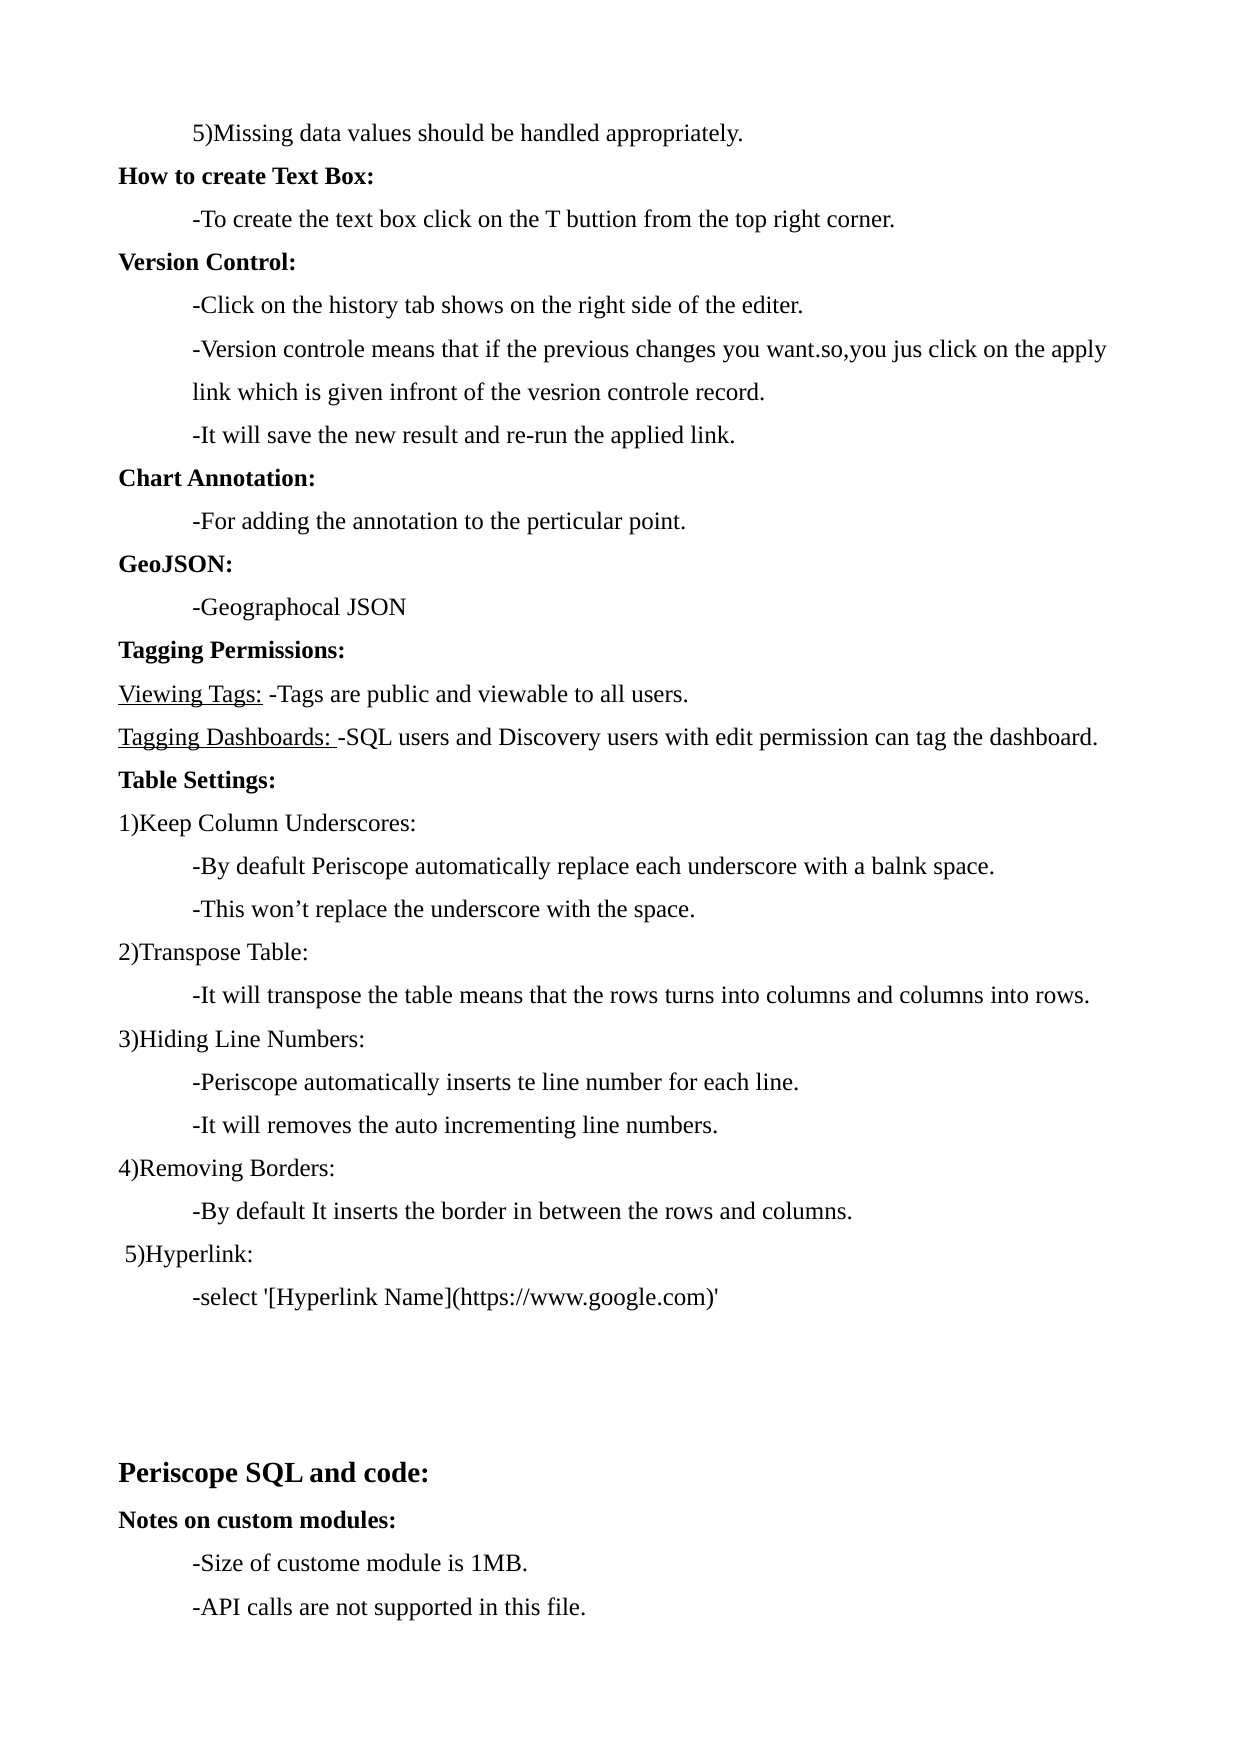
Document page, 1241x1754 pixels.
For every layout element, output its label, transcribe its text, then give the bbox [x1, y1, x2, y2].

text -By deafult Periscope automatically replace each underscore with a balnk space. [118, 851, 1122, 880]
text Viewing Tags: -Tags are public and viewable to all users. [118, 679, 1122, 707]
text 3)Hiding Line Numbers: [118, 1024, 1122, 1052]
text 4)Removing Borders: [118, 1153, 1122, 1182]
text 1)Keep Column Underscores: [118, 808, 1122, 837]
text 2)Transpose Table: [118, 937, 1122, 966]
text -It will save the new result and re-run the applied link. [118, 420, 1122, 449]
text GeoJSON: [118, 549, 1122, 578]
text Tagging Permissions: [118, 636, 1122, 664]
text -It will removes the auto incrementing line numbers. [118, 1110, 1122, 1139]
text Table Settings: [118, 765, 1122, 794]
text -To create the text box click on the T buttion from the top right corner. [118, 204, 1122, 233]
text -Periscope automatically inserts te line number for each line. [118, 1067, 1122, 1096]
text Tagging Dashboards: -SQL users and Discovery users with edit permission can tag the dashboard. [118, 722, 1122, 751]
text -This won’t replace the underscore with the space. [118, 894, 1122, 923]
text -Version controle means that if the previous changes you want.so,you jus click on the apply link which is given infront of the vesrion controle record. [118, 334, 1122, 406]
text -select '[Hyperlink Name](https://www.google.com)' [118, 1282, 1122, 1311]
text 5)Missing data values should be handled appropriately. [118, 118, 1122, 147]
text -API calls are not supported in this file. [118, 1592, 1122, 1620]
text How to create Text Box: [118, 161, 1122, 190]
text -Geographocal JSON [118, 592, 1122, 621]
text Chart Annotation: [118, 463, 1122, 492]
text Version Control: [118, 247, 1122, 276]
text -For adding the annotation to the perticular point. [118, 506, 1122, 535]
text -Click on the history tab shows on the right side of the editer. [118, 291, 1122, 319]
text -Size of custome module is 1MB. [118, 1548, 1122, 1577]
text Notes on custom modules: [118, 1505, 1122, 1534]
text 5)Hyperlink: [118, 1239, 1122, 1268]
text -It will transpose the table means that the rows turns into columns and columns into rows. [118, 981, 1122, 1009]
text -By default It inserts the border in between the rows and columns. [118, 1196, 1122, 1225]
text Periscope SQL and code: [118, 1455, 1122, 1488]
